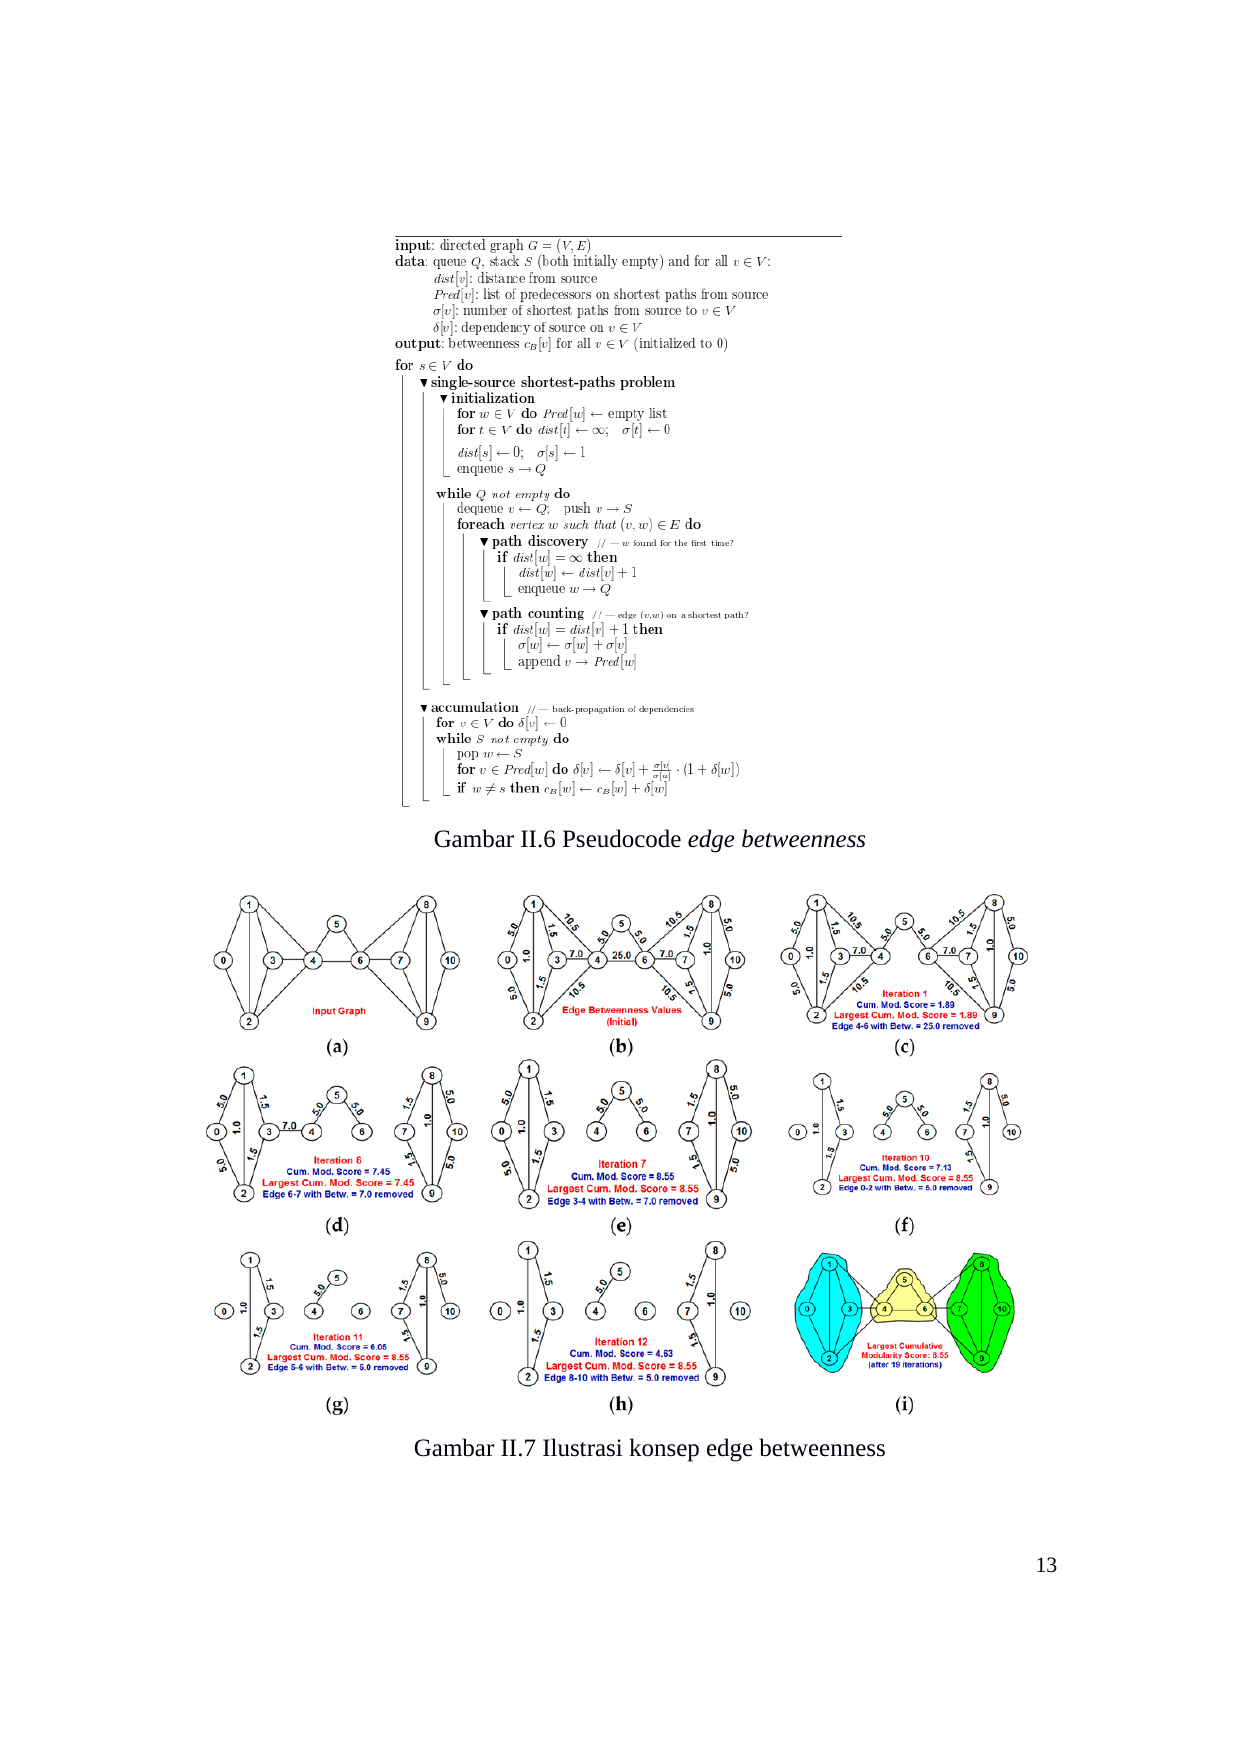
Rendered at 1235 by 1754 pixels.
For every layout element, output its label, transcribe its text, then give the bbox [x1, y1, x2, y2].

picture [202, 887, 1032, 1419]
text Gambar II.6 Pseudocode edge betweenness [177, 810, 1057, 853]
picture [392, 236, 842, 810]
text Gambar II.7 Ilustrasi konsep edge betweenness [177, 1419, 1057, 1461]
